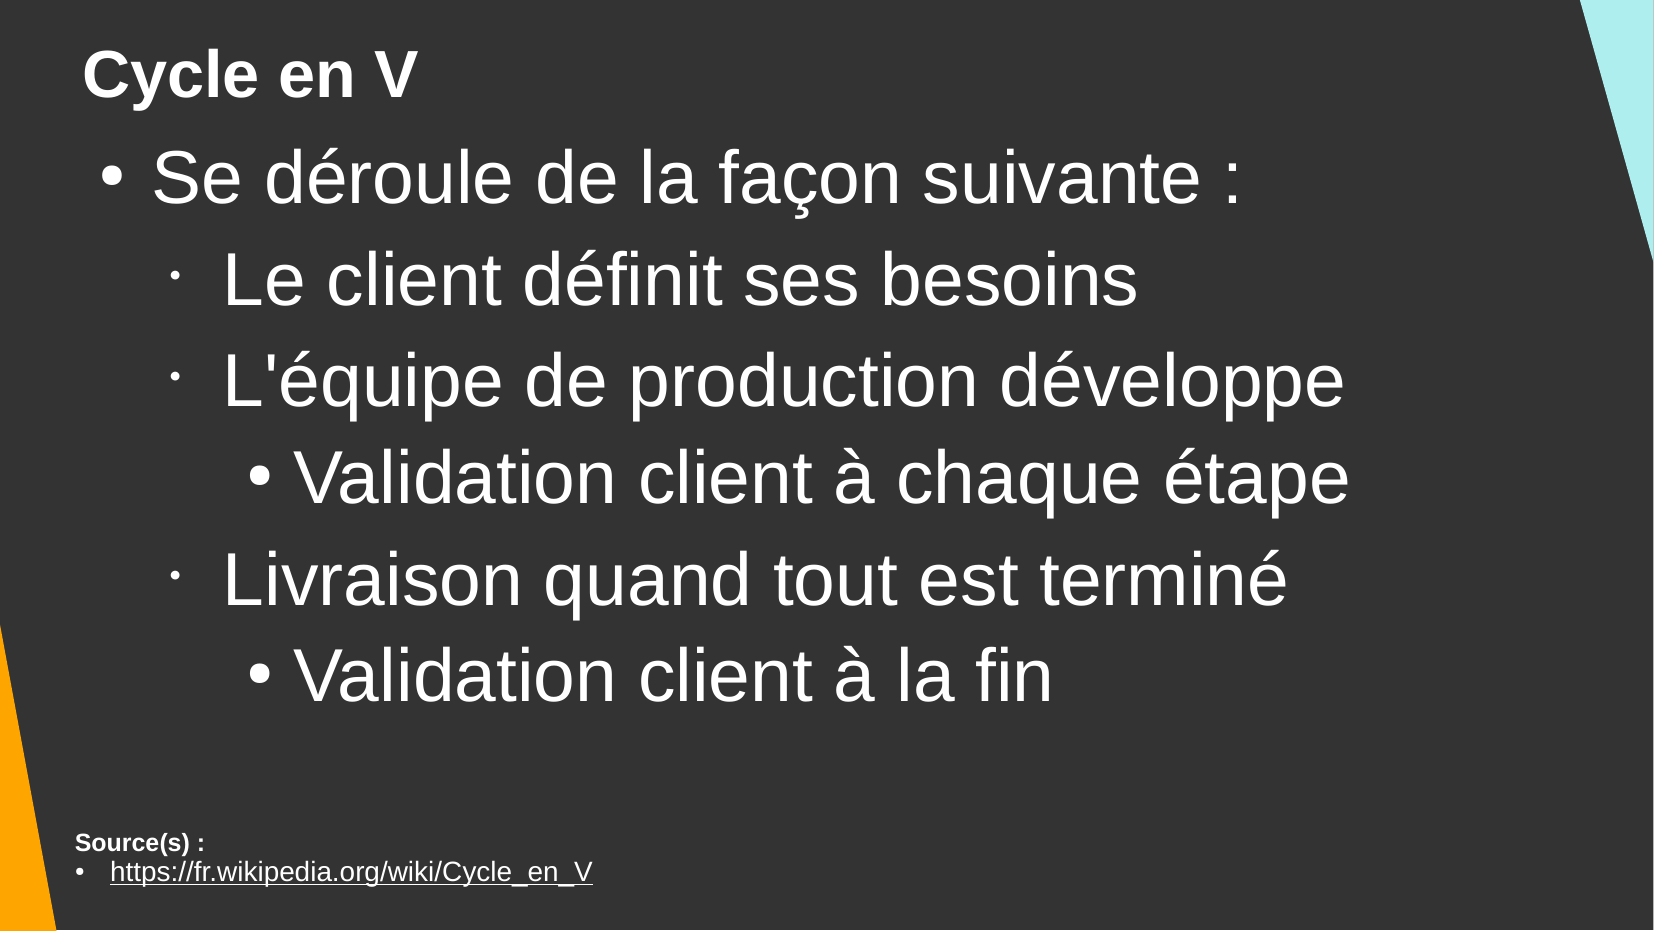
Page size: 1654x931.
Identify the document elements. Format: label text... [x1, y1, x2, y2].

text_box [1579, 0, 1654, 265]
text_box [0, 624, 57, 931]
title Cycle en V [82, 37, 1571, 122]
list Se déroule de la façon suivante : Le client définit ses besoins L'équipe de production développe Validation client à chaque étape Livraison quand tout est terminé Validation client à la fin [80, 135, 1620, 777]
text_box Source(s) : https://fr.wikipedia.org/wiki/Cycle_en_V [60, 821, 1546, 921]
